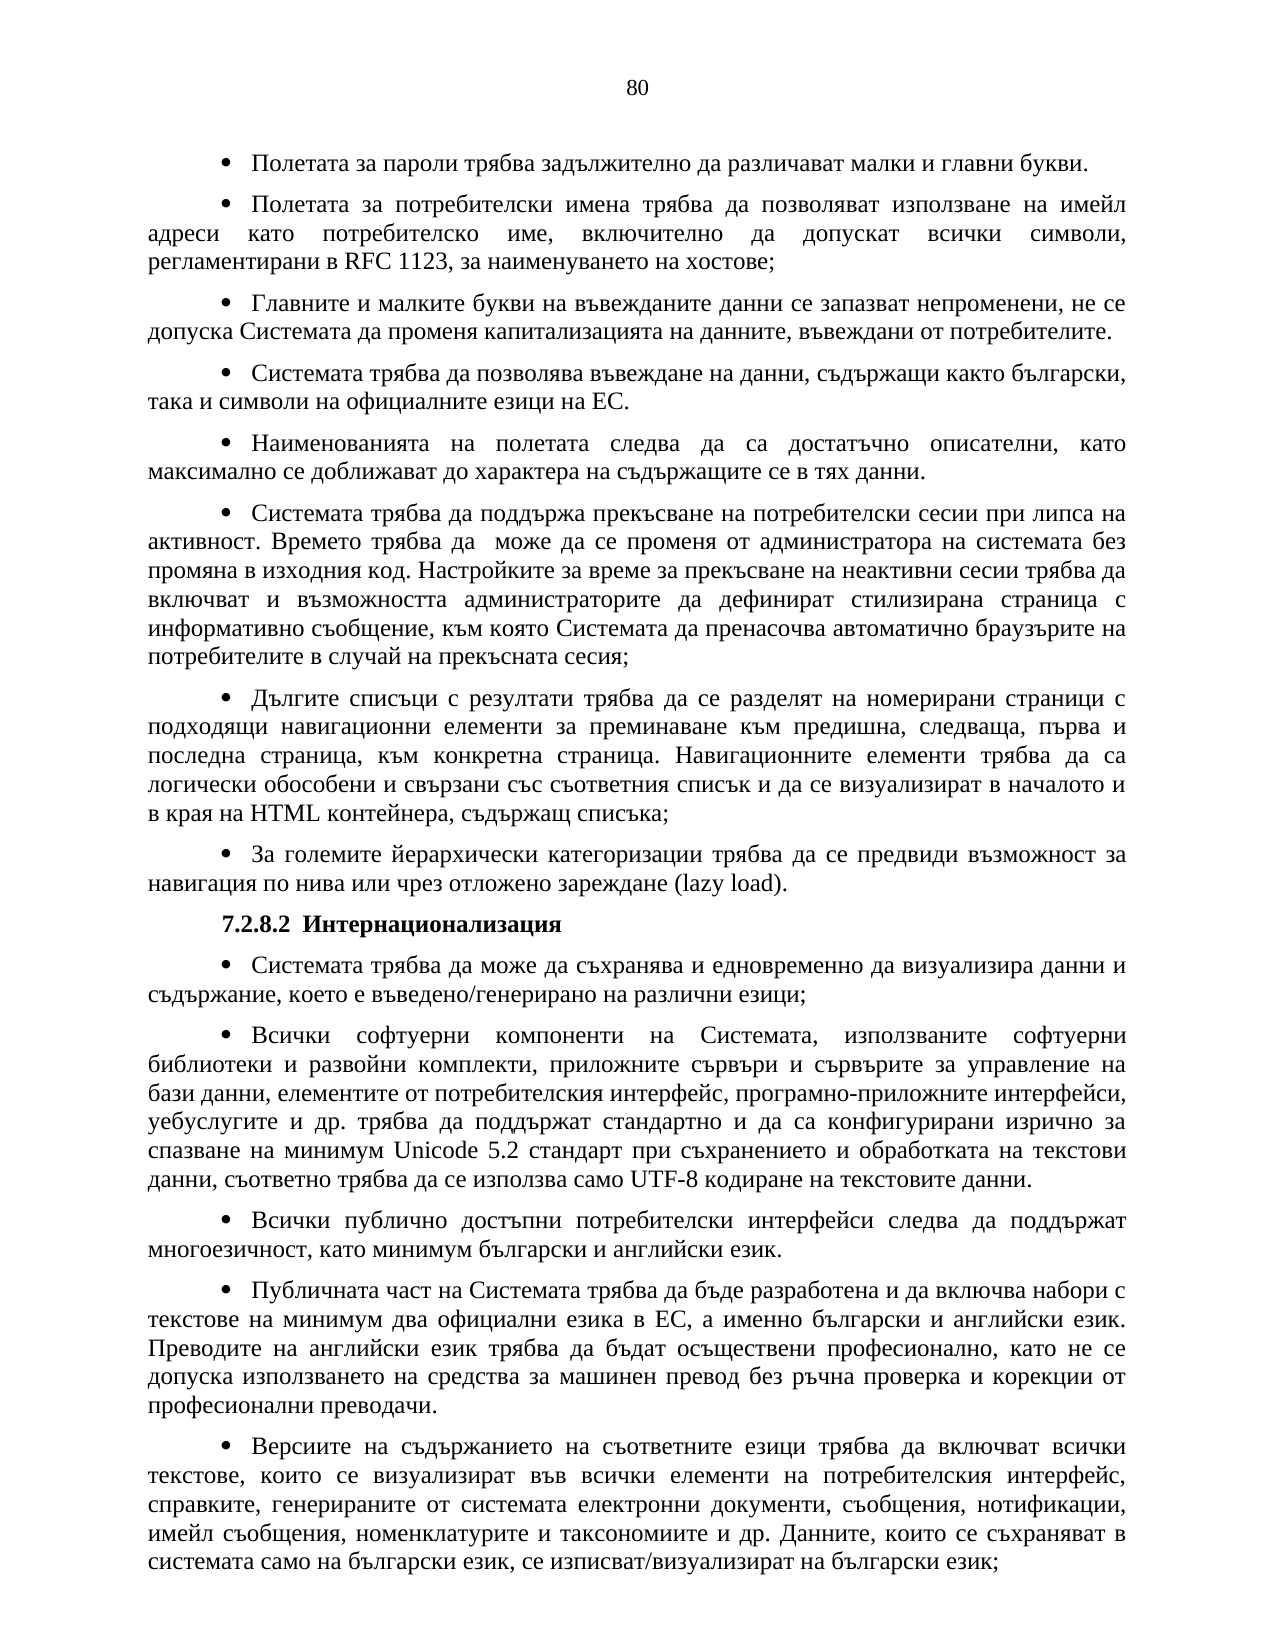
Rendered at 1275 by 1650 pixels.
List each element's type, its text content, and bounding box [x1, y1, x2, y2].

list Наименованията на полетата следва да са достатъчно описателни, като максимално се доближават до характера на съдържащите се в тях данни. [148, 428, 1127, 485]
list Системата трябва да позволява въвеждане на данни, съдържащи както български, така и символи на официалните езици на ЕС. [148, 358, 1127, 415]
list Системата трябва да поддържа прекъсване на потребителски сесии при липса на активност. Времето трябва да може да се променя от администратора на системата без промяна в изходния код. Настройките за време за прекъсване на неактивни сесии трябва да включват и възможността администраторите да дефинират стилизирана страница с информативно съобщение, към която Системата да пренасочва автоматично браузърите на потребителите в случай на прекъсната сесия; [148, 498, 1127, 670]
list Дългите списъци с резултати трябва да се разделят на номерирани страници с подходящи навигационни елементи за преминаване към предишна, следваща, първа и последна страница, към конкретна страница. Навигационните елементи трябва да са логически обособени и свързани със съответния списък и да се визуализират в началото и в края на HTML контейнера, съдържащ списъка; [148, 683, 1127, 826]
list Всички публично достъпни потребителски интерфейси следва да поддържат многоезичност, като минимум български и английски език. [148, 1205, 1127, 1263]
list Полетата за потребителски имена трябва да позволяват използване на имейл адреси като потребителско име, включително да допускат всички символи, регламентирани в RFC 1123, за наименуването на хостове; [148, 189, 1127, 275]
subtitle Интернационализация [222, 909, 1127, 938]
list Системата трябва да може да съхранява и едновременно да визуализира данни и съдържание, което е въведено/генерирано на различни езици; [148, 950, 1127, 1008]
list За големите йерархически категоризации трябва да се предвиди възможност за навигация по нива или чрез отложено зареждане (lazy load). [148, 839, 1127, 896]
list Публичната част на Системата трябва да бъде разработена и да включва набори с текстове на минимум два официални езика в ЕС, а именно български и английски език. Преводите на английски език трябва да бъдат осъществени професионално, като не се допуска използването на средства за машинен превод без ръчна проверка и корекции от професионални преводачи. [148, 1275, 1127, 1419]
list Полетата за пароли трябва задължително да различават малки и главни букви. [148, 148, 1127, 176]
list Главните и малките букви на въвежданите данни се запазват непроменени, не се допуска Системата да променя капитализацията на данните, въвеждани от потребителите. [148, 288, 1127, 345]
list Всички софтуерни компоненти на Системата, използваните софтуерни библиотеки и развойни комплекти, приложните сървъри и сървърите за управление на бази данни, елементите от потребителския интерфейс, програмно-приложните интерфейси, уебуслугите и др. трябва да поддържат стандартно и да са конфигурирани изрично за спазване на минимум Unicode 5.2 стандарт при съхранението и обработката на текстови данни, съответно трябва да се използва само UTF-8 кодиране на текстовите данни. [148, 1020, 1127, 1193]
list Версиите на съдържанието на съответните езици трябва да включват всички текстове, които се визуализират във всички елементи на потребителския интерфейс, справките, генерираните от системата електронни документи, съобщения, нотификации, имейл съобщения, номенклатурите и таксономиите и др. Данните, които се съхраняват в системата само на български език, се изписват/визуализират на български език; [148, 1431, 1127, 1575]
